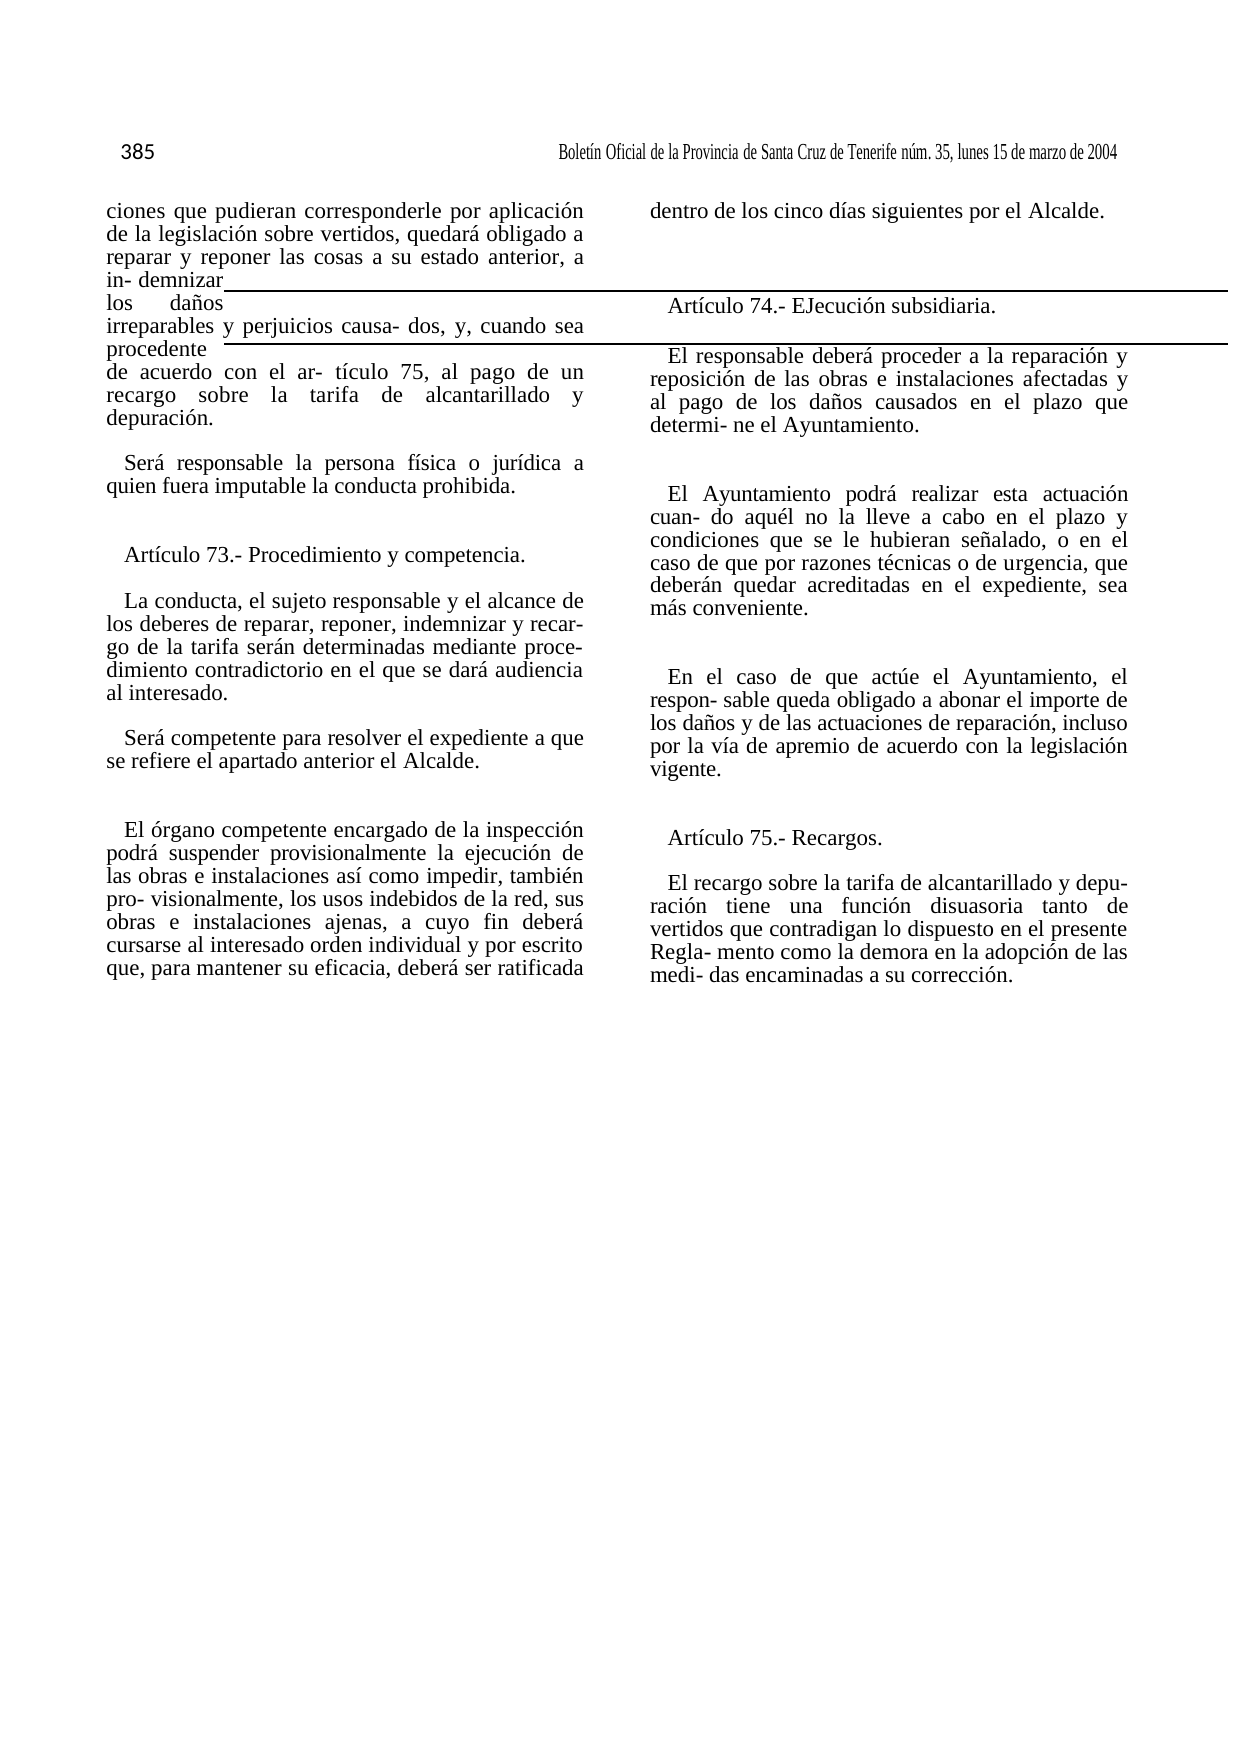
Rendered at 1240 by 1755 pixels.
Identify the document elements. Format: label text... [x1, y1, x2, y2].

text Será competente para resolver el expediente a que se refiere el apartado anterior el Alcalde. [106, 727, 584, 773]
text Será responsable la persona física o jurídica a quien fuera imputable la conducta prohibida. [106, 452, 584, 498]
text En el caso de que actúe el Ayuntamiento, el respon- sable queda obligado a abonar el importe de los daños y de las actuaciones de reparación, incluso por la vía de apremio de acuerdo con la legislación vigente. [650, 666, 1128, 781]
text Artículo 74.- EJecución subsidiaria. [667, 292, 1137, 319]
text ciones que pudieran corresponderle por aplicación de la legislación sobre vertidos, quedará obligado a reparar y reponer las cosas a su estado anterior, a in- demnizar los daños irreparables y perjuicios causa- dos, y, cuando sea procedente de acuerdo con el ar- tículo 75, al pago de un recargo sobre la tarifa de alcantarillado y depuración. [106, 200, 584, 429]
text dentro de los cinco días siguientes por el Alcalde. [650, 200, 1128, 223]
text El Ayuntamiento podrá realizar esta actuación cuan- do aquél no la lleve a cabo en el plazo y condiciones que se le hubieran señalado, o en el caso de que por razones técnicas o de urgencia, que deberán quedar acreditadas en el expediente, sea más conveniente. [650, 483, 1128, 620]
text Artículo 75.- Recargos. [667, 824, 1137, 850]
text Artículo 73.- Procedimiento y competencia. [124, 541, 593, 567]
text El responsable deberá proceder a la reparación y reposición de las obras e instalaciones afectadas y al pago de los daños causados en el plazo que determi- ne el Ayuntamiento. [650, 345, 1128, 437]
text [667, 266, 1137, 290]
text El recargo sobre la tarifa de alcantarillado y depu- ración tiene una función disuasoria tanto de vertidos que contradigan lo dispuesto en el presente Regla- mento como la demora en la adopción de las medi- das encaminadas a su corrección. [650, 872, 1128, 987]
text La conducta, el sujeto responsable y el alcance de los deberes de reparar, reponer, indemnizar y recar- go de la tarifa serán determinadas mediante proce- dimiento contradictorio en el que se dará audiencia al interesado. [106, 590, 584, 704]
text El órgano competente encargado de la inspección podrá suspender provisionalmente la ejecución de las obras e instalaciones así como impedir, también pro- visionalmente, los usos indebidos de la red, sus obras e instalaciones ajenas, a cuyo fin deberá cursarse al interesado orden individual y por escrito que, para mantener su eficacia, deberá ser ratificada [106, 819, 584, 979]
